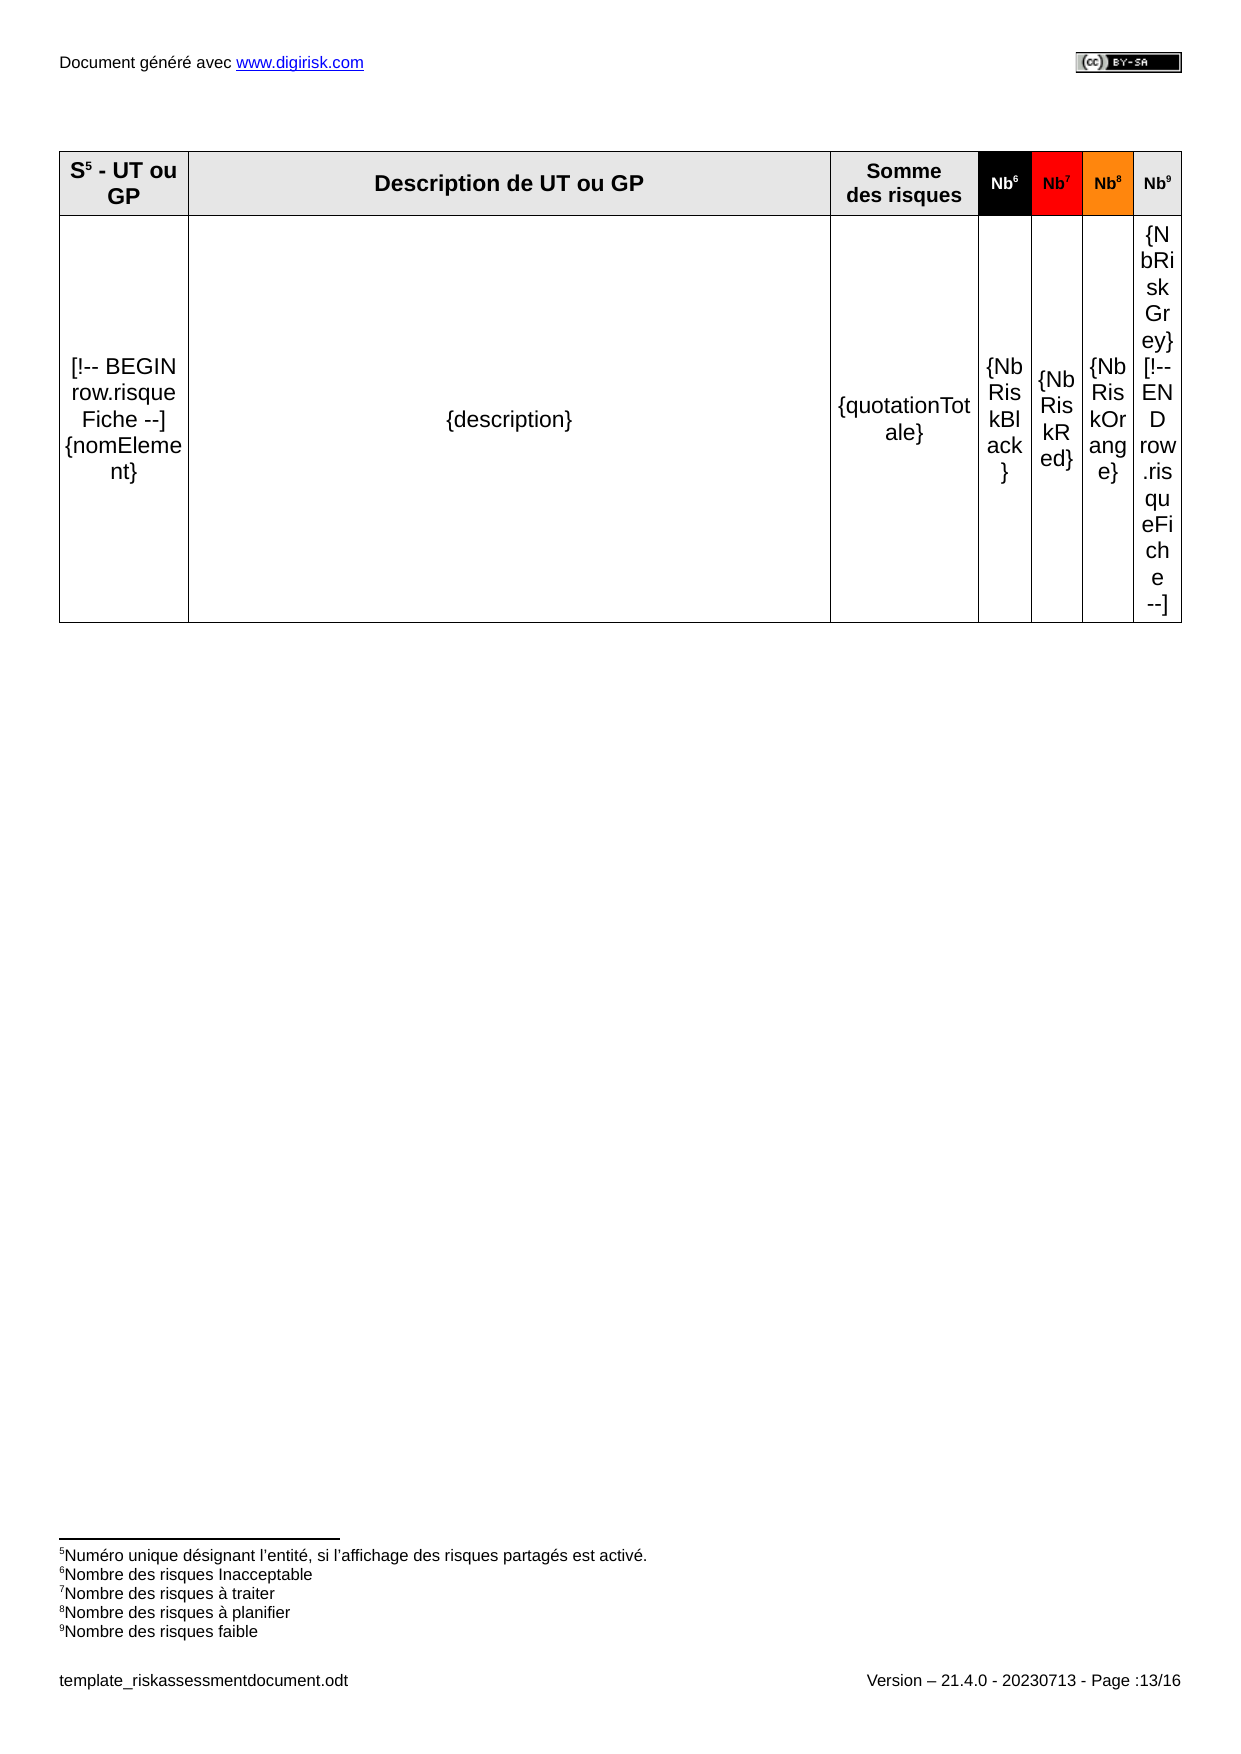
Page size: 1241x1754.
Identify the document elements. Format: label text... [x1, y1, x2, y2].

table_cell {NbRiskOrange} [1083, 216, 1133, 622]
table_cell {NbRiskBlack} [979, 216, 1031, 622]
table_header Description de UT ou GP [189, 152, 830, 215]
table_header Nb [1083, 152, 1133, 215]
table_header Nb [979, 152, 1031, 215]
table_cell {NbRiskGrey}[!-- END row.risqueFiche --] [1134, 216, 1181, 622]
picture [1075, 52, 1182, 73]
table_cell {quotationTotale} [831, 216, 978, 622]
table_header S - UT ou GP [60, 152, 188, 215]
table_cell {NbRiskRed} [1032, 216, 1082, 622]
table_cell [!-- BEGIN row.risqueFiche --]{nomElement} [60, 216, 188, 622]
table_header Nb [1032, 152, 1082, 215]
table_header Nb [1134, 152, 1181, 215]
table_cell {description} [189, 216, 830, 622]
table_header Somme des risques [831, 152, 978, 215]
